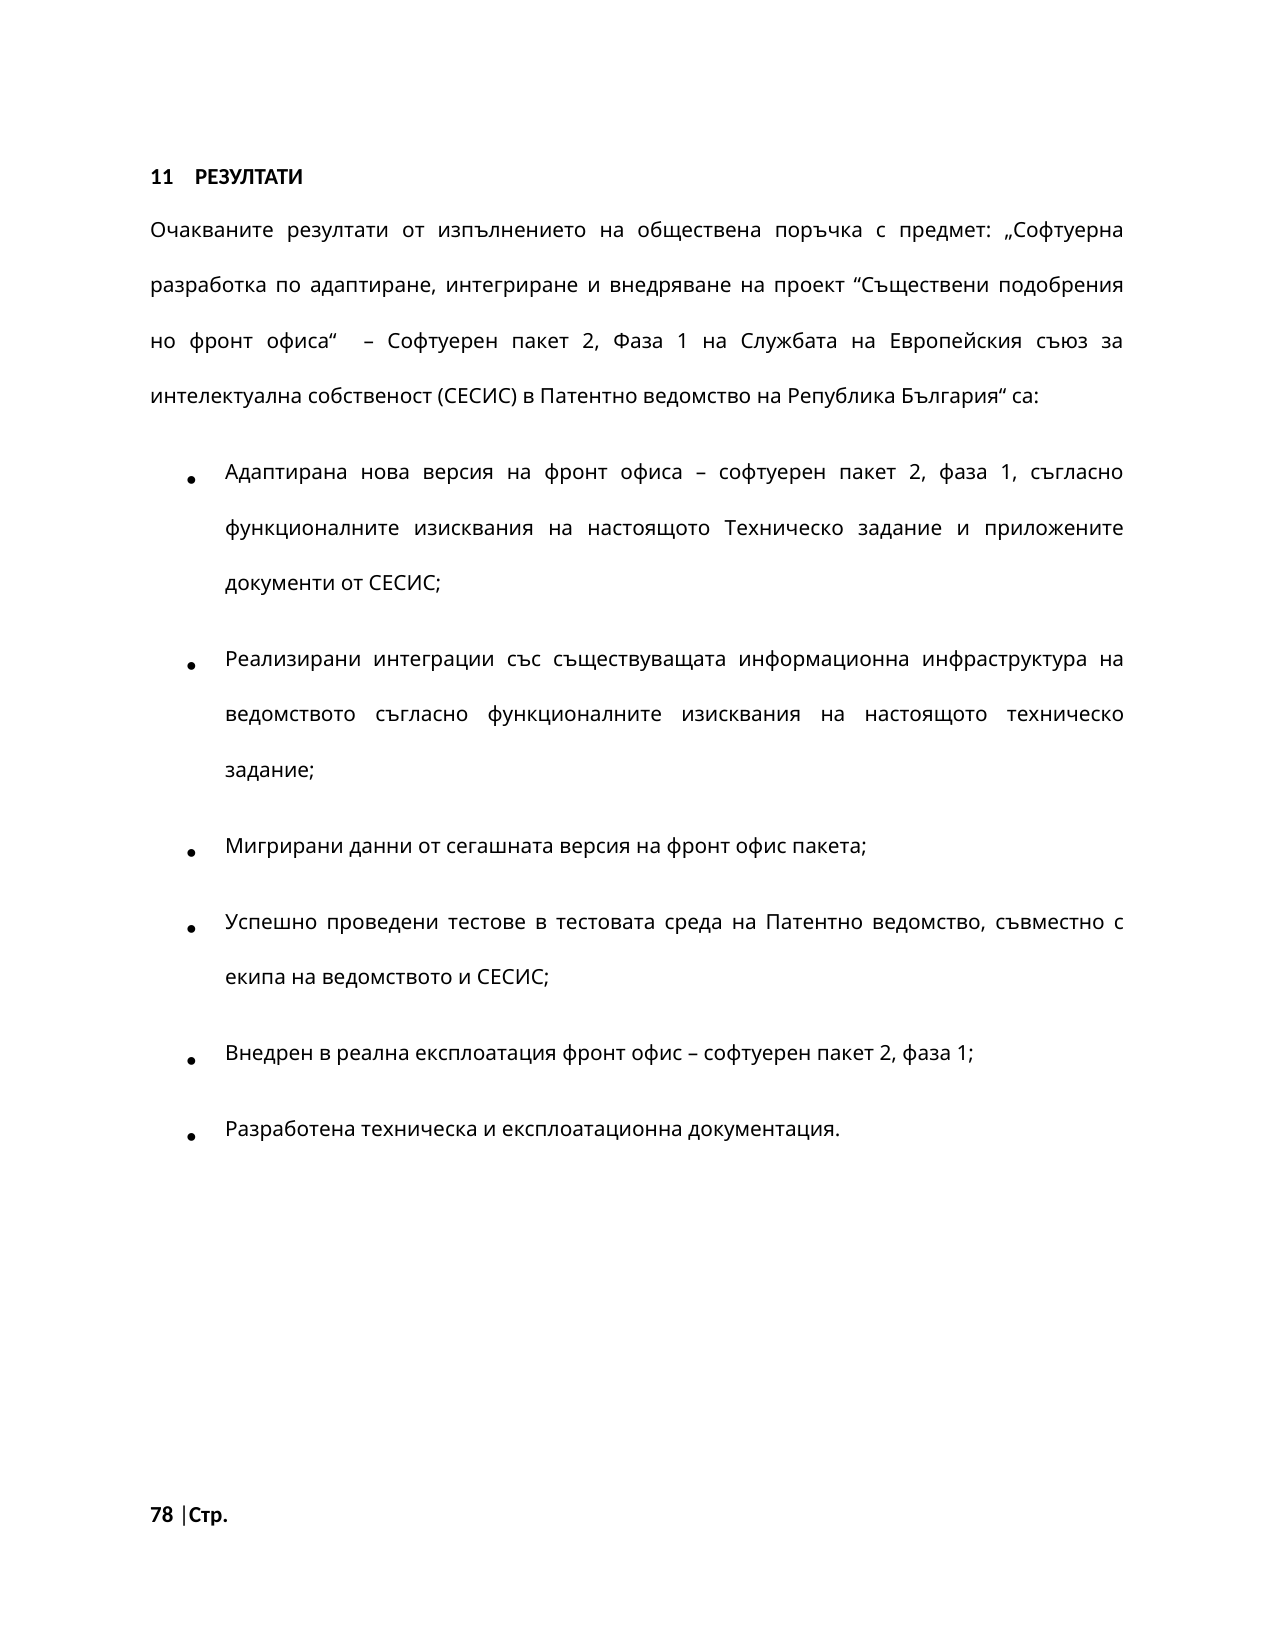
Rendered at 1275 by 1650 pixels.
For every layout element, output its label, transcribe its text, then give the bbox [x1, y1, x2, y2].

text Очакваните резултати от изпълнението на обществена поръчка с предмет: „Софтуерна разработка по адаптиране, интегриране и внедряване на проект “Съществени подобрения но фронт офиса“ – Софтуерен пакет 2, Фаза 1 на Службата на Европейския съюз за интелектуална собственост (СЕСИС) в Патентно ведомство на Република България“ са: [150, 215, 1125, 418]
list Адаптирана нова версия на фронт офиса – софтуерен пакет 2, фаза 1, съгласно функционалните изисквания на настоящото Техническо задание и приложените документи от СЕСИС; [187, 457, 1125, 605]
list Успешно проведени тестове в тестовата среда на Патентно ведомство, съвместно с екипа на ведомството и СЕСИС; [187, 907, 1125, 999]
list Реализирани интеграции със съществуващата информационна инфраструктура на ведомството съгласно функционалните изисквания на настоящото техническо задание; [187, 644, 1125, 792]
subtitle РЕЗУЛТАТИ [150, 162, 1125, 190]
list Внедрен в реална експлоатация фронт офис – софтуерен пакет 2, фаза 1; [187, 1038, 1125, 1075]
list Разработена техническа и експлоатационна документация. [187, 1114, 1125, 1151]
list Мигрирани данни от сегашната версия на фронт офис пакета; [187, 831, 1125, 868]
